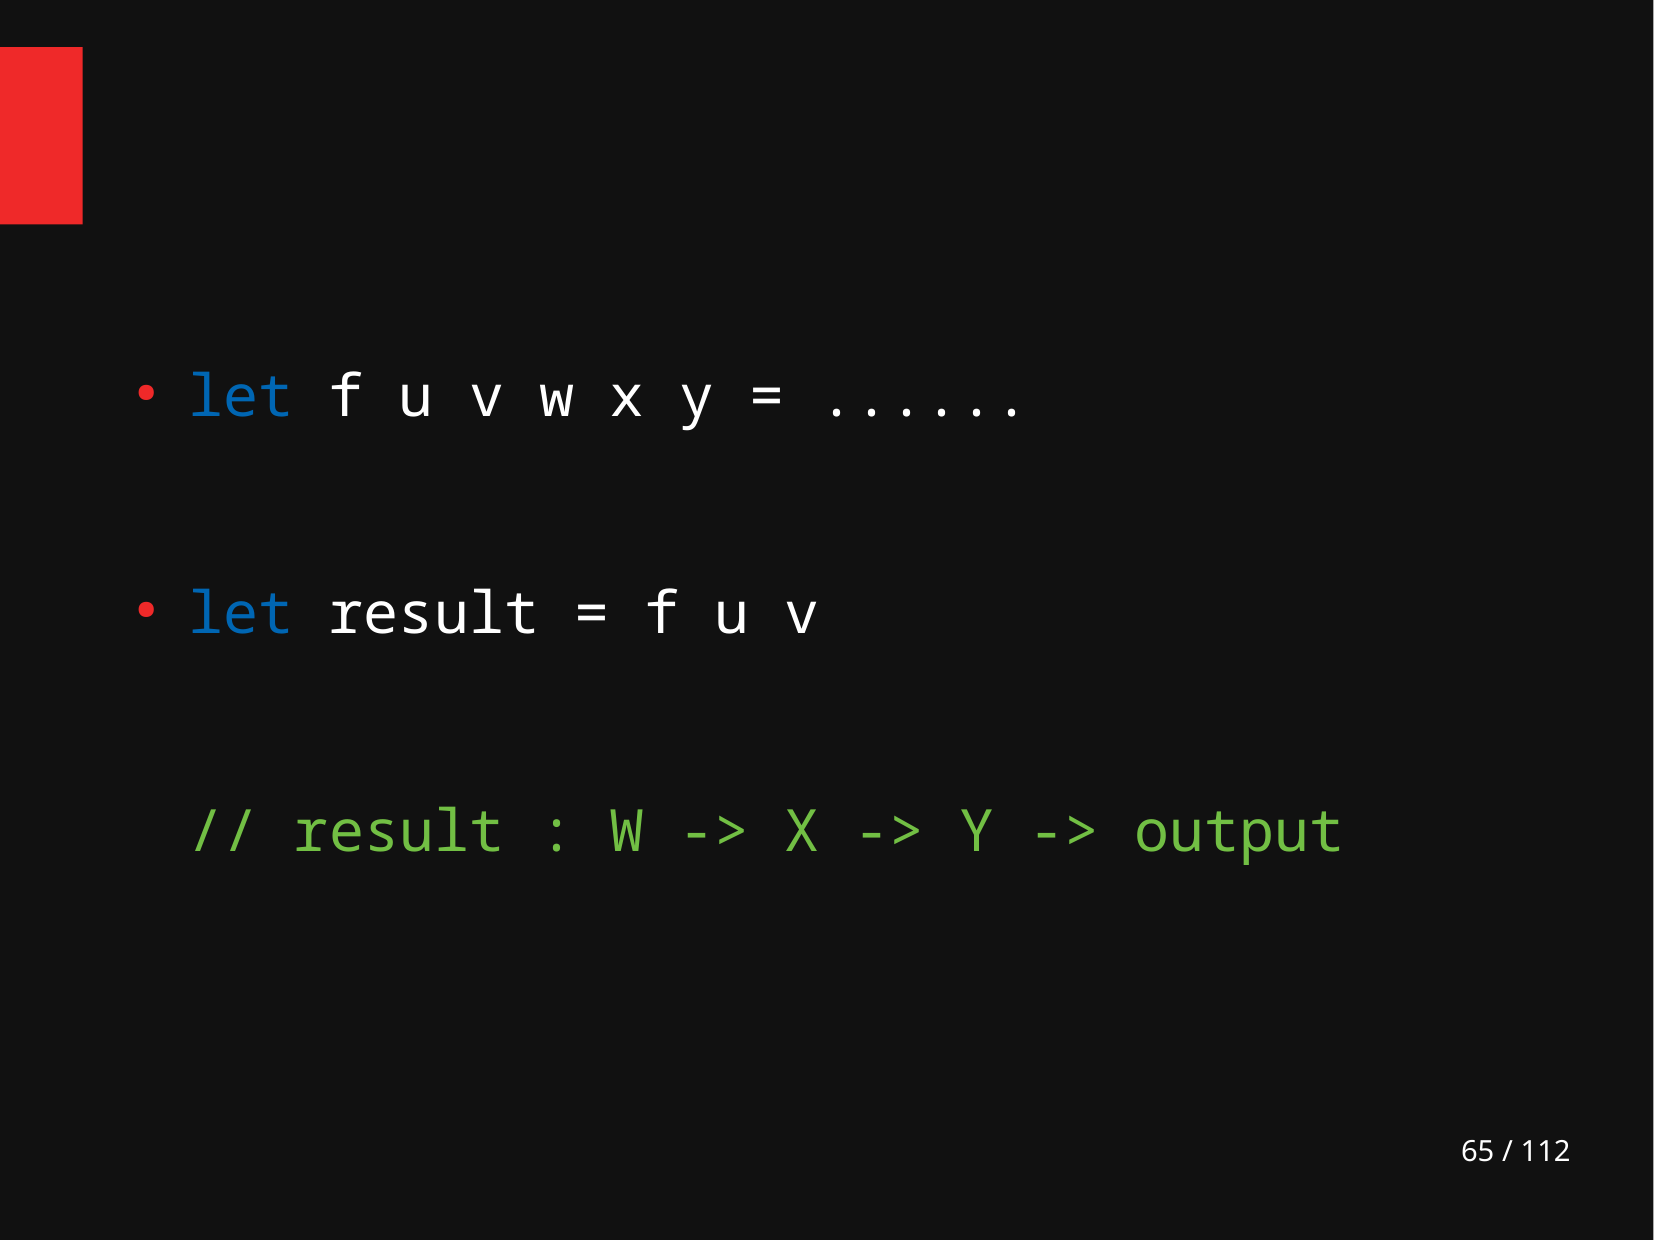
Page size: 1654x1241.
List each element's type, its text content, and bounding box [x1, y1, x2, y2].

list let f u v w x y = ...... let result = f u v // result : W -> X -> Y -> output [118, 354, 1536, 1074]
